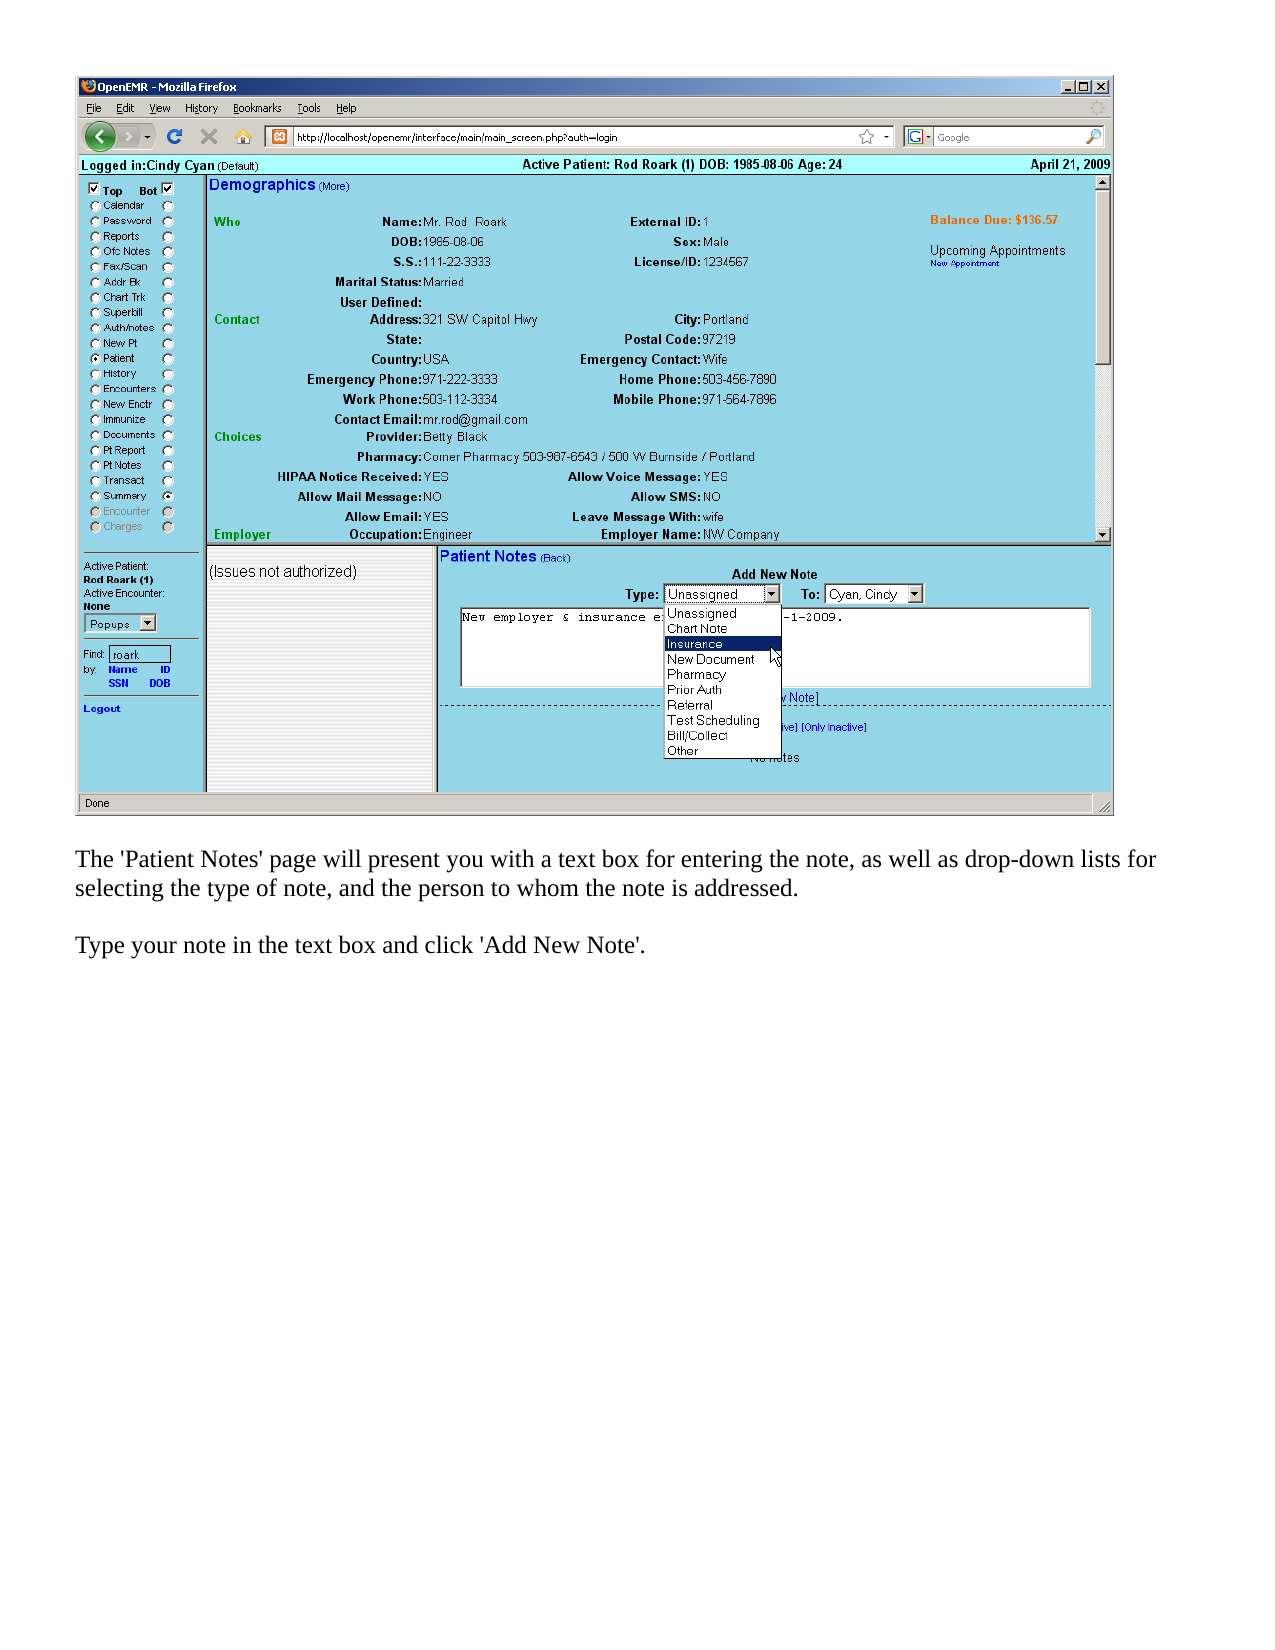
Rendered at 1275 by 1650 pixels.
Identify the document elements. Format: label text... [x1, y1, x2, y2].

text The 'Patient Notes' page will present you with a text box for entering the note, as well as drop-down lists for selecting the type of note, and the person to whom the note is addressed. [75, 844, 1200, 902]
text Type your note in the text box and click 'Add New Note'. [75, 930, 1200, 959]
picture [75, 75, 1114, 816]
